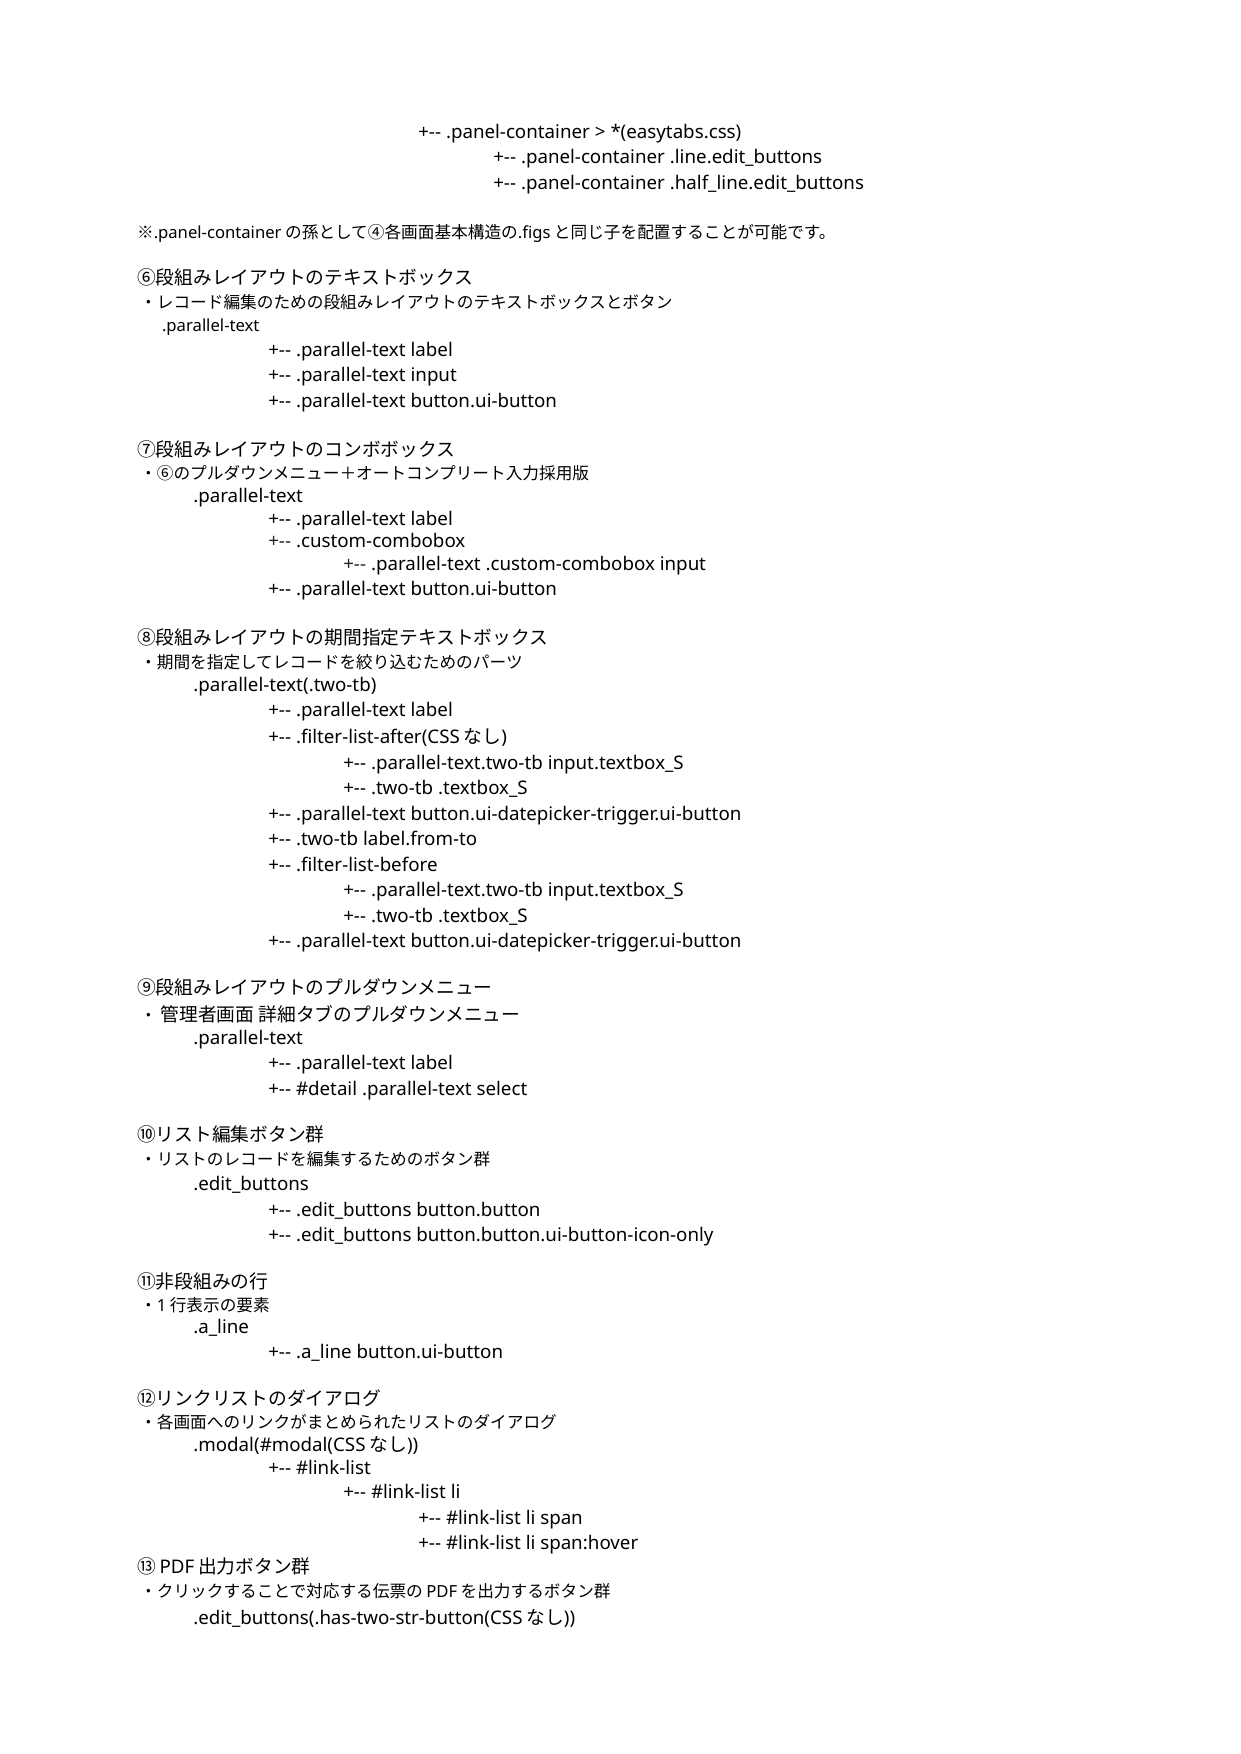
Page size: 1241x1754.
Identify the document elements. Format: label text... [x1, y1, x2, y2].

text +-- #detail .parallel-text select [118, 1075, 1122, 1100]
text +-- .two-tb .textbox_S [118, 775, 1122, 800]
text ・期間を指定してレコードを絞り込むためのパーツ [140, 649, 1122, 673]
text +-- .parallel-text label [118, 507, 1122, 529]
text .parallel-text [118, 484, 1122, 507]
text +-- .custom-combobox [118, 529, 1122, 552]
text .parallel-text(.two-tb) [118, 673, 1122, 696]
text ・⑥のプルダウンメニュー＋オートコンプリート入力採用版 [140, 461, 1122, 484]
text +-- .panel-container .line.edit_buttons [118, 144, 1122, 169]
text +-- .edit_buttons button.button [118, 1196, 1122, 1221]
text +-- .parallel-text .custom-combobox input [118, 552, 1122, 575]
text +-- .panel-container .half_line.edit_buttons [118, 169, 1122, 195]
text ⑩リスト編集ボタン群 [118, 1123, 1122, 1146]
text ⑥段組みレイアウトのテキストボックス [118, 266, 1122, 289]
text +-- .parallel-text input [118, 361, 1122, 387]
text .a_line [118, 1316, 1122, 1338]
text .modal(#modal(CSSなし)) [118, 1433, 1122, 1456]
text ⑫リンクリストのダイアログ [118, 1387, 1122, 1410]
text ・ 管理者画面 詳細タブのプルダウンメニュー [140, 999, 1122, 1026]
text .edit_buttons [118, 1170, 1122, 1196]
text +-- .edit_buttons button.button.ui-button-icon-only [118, 1221, 1122, 1247]
text +-- .parallel-text label [118, 1049, 1122, 1075]
text +-- .two-tb label.from-to [118, 826, 1122, 851]
text +-- .parallel-text label [118, 336, 1122, 361]
text ⑬PDF出力ボタン群 [118, 1555, 1122, 1578]
text ・レコード編集のための段組みレイアウトのテキストボックスとボタン [140, 289, 1122, 313]
text +-- .filter-list-before [118, 851, 1122, 877]
text ・クリックすることで対応する伝票のPDFを出力するボタン群 [140, 1578, 1122, 1602]
text +-- .two-tb .textbox_S [118, 902, 1122, 928]
text ⑦段組みレイアウトのコンボボックス [118, 438, 1122, 461]
text +-- .parallel-text.two-tb input.textbox_S [118, 749, 1122, 775]
text +-- .filter-list-after(CSSなし) [118, 722, 1122, 749]
text +-- .parallel-text label [118, 696, 1122, 722]
text ・各画面へのリンクがまとめられたリストのダイアログ [140, 1410, 1122, 1433]
text .edit_buttons(.has-two-str-button(CSSなし)) [118, 1602, 1122, 1629]
text +-- .parallel-text button.ui-datepicker-trigger.ui-button [118, 800, 1122, 826]
text ・リストのレコードを編集するためのボタン群 [140, 1146, 1122, 1170]
text ⑧段組みレイアウトの期間指定テキストボックス [118, 626, 1122, 649]
text +-- #link-list li [118, 1479, 1122, 1504]
text ・1行表示の要素 [140, 1293, 1122, 1316]
text +-- .a_line button.ui-button [118, 1338, 1122, 1364]
text ⑨段組みレイアウトのプルダウンメニュー [118, 976, 1122, 999]
text +-- .parallel-text.two-tb input.textbox_S [118, 877, 1122, 902]
text ⑪非段組みの行 [118, 1270, 1122, 1293]
text +-- #link-list li span:hover [118, 1530, 1122, 1555]
text .parallel-text [140, 313, 1122, 336]
text +-- .parallel-text button.ui-button [118, 575, 1122, 601]
text +-- .parallel-text button.ui-datepicker-trigger.ui-button [118, 928, 1122, 953]
text +-- #link-list [118, 1456, 1122, 1479]
text +-- .parallel-text button.ui-button [118, 387, 1122, 412]
text +-- .panel-container > *(easytabs.css) [118, 118, 1122, 144]
text .parallel-text [118, 1026, 1122, 1049]
text +-- #link-list li span [118, 1504, 1122, 1530]
text ※.panel-containerの孫として④各画面基本構造の.figsと同じ子を配置することが可能です。 [118, 220, 1122, 243]
